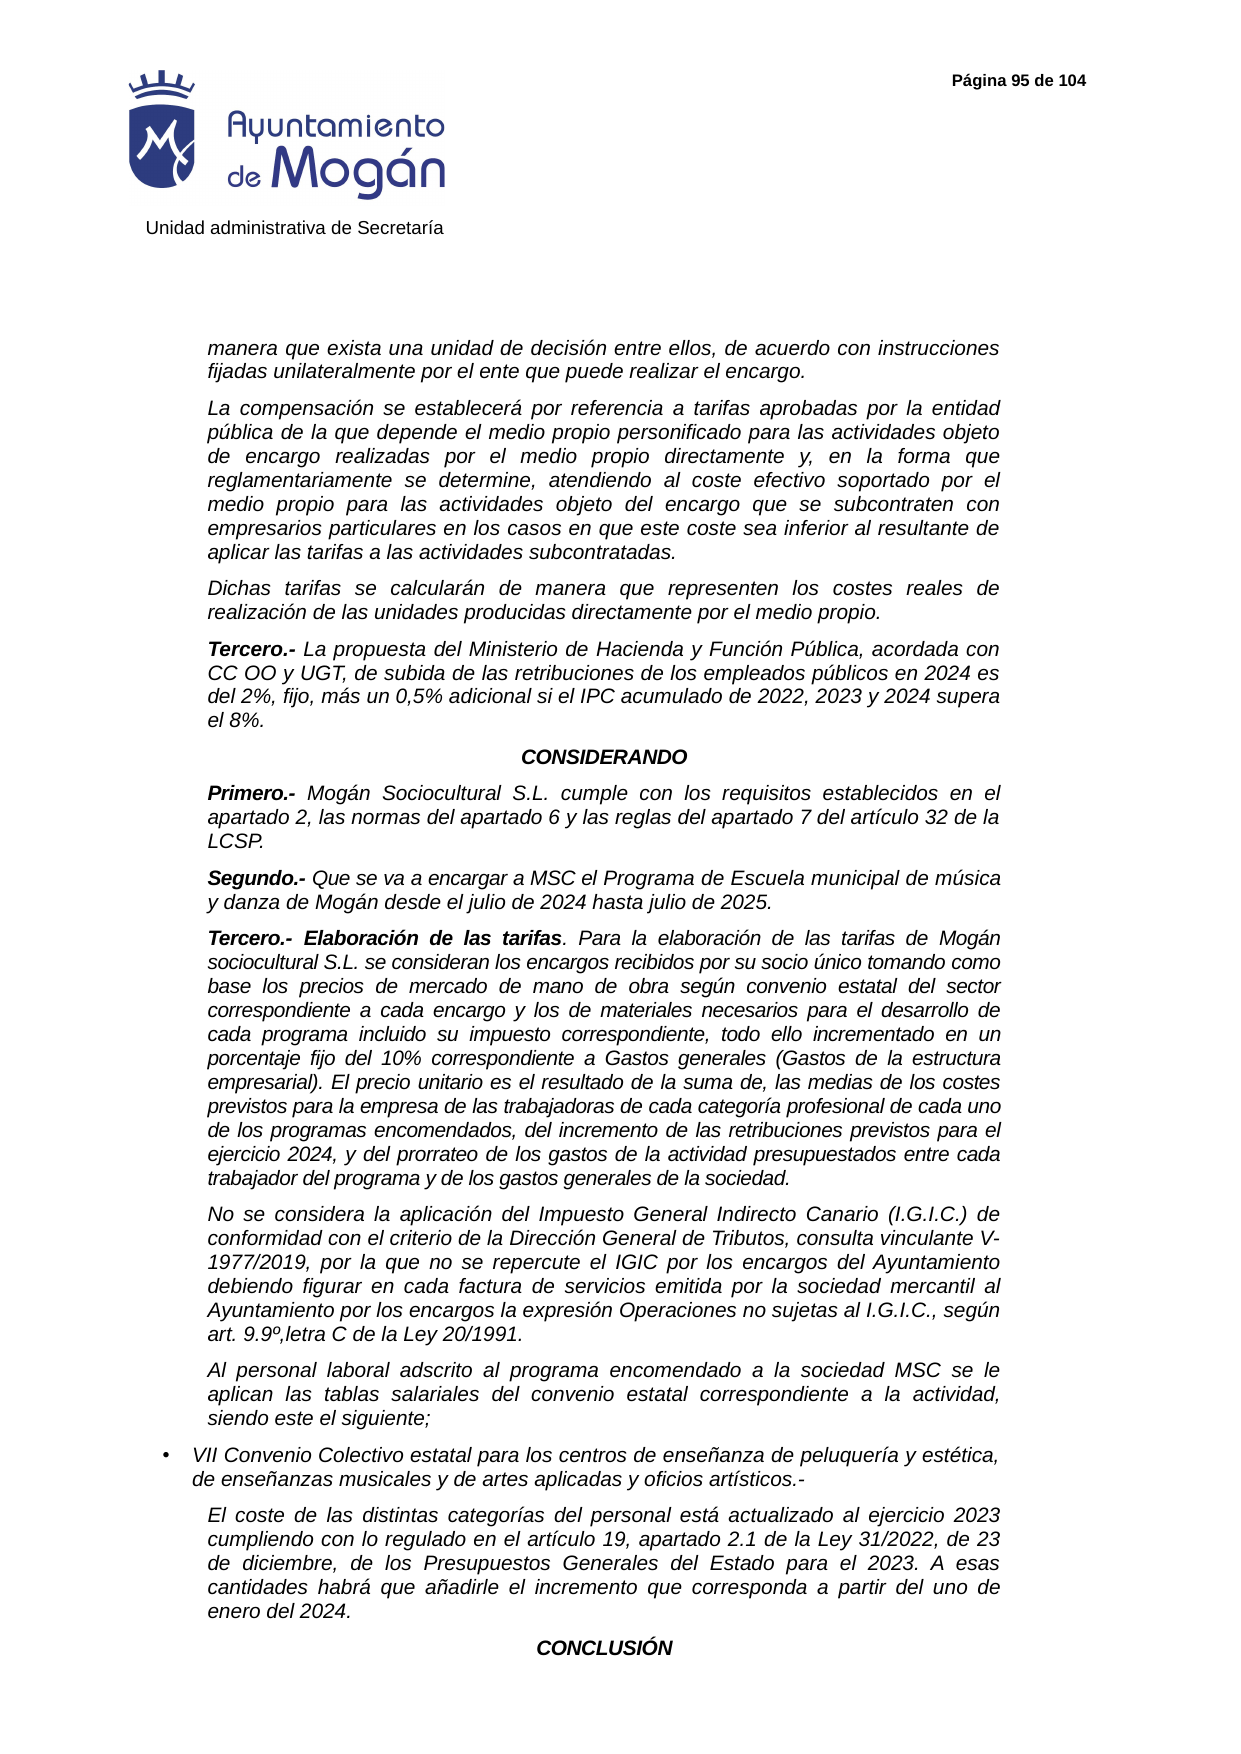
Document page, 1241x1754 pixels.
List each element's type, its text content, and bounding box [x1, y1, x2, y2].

text manera que exista una unidad de decisión entre ellos, de acuerdo con instrucciones fijadas unilateralmente por el ente que puede realizar el encargo. [207, 335, 1003, 383]
list VII Convenio Colectivo estatal para los centros de enseñanza de peluquería y estética, de enseñanzas musicales y de artes aplicadas y oficios artísticos.- [162, 1443, 1003, 1491]
text Primero.- Mogán Sociocultural S.L. cumple con los requisitos establecidos en el apartado 2, las normas del apartado 6 y las reglas del apartado 7 del artículo 32 de la LCSP. [207, 781, 1003, 853]
text CONSIDERANDO [207, 745, 1003, 769]
text Tercero.- La propuesta del Ministerio de Hacienda y Función Pública, acordada con CC OO y UGT, de subida de las retribuciones de los empleados públicos en 2024 es del 2%, fijo, más un 0,5% adicional si el IPC acumulado de 2022, 2023 y 2024 supera el 8%. [207, 636, 1003, 732]
text La compensación se establecerá por referencia a tarifas aprobadas por la entidad pública de la que depende el medio propio personificado para las actividades objeto de encargo realizadas por el medio propio directamente y, en la forma que reglamentariamente se determine, atendiendo al coste efectivo soportado por el medio propio para las actividades objeto del encargo que se subcontraten con empresarios particulares en los casos en que este coste sea inferior al resultante de aplicar las tarifas a las actividades subcontratadas. [207, 396, 1003, 563]
text Al personal laboral adscrito al programa encomendado a la sociedad MSC se le aplican las tablas salariales del convenio estatal correspondiente a la actividad, siendo este el siguiente; [207, 1358, 1003, 1430]
text Tercero.- Elaboración de las tarifas. Para la elaboración de las tarifas de Mogán sociocultural S.L. se consideran los encargos recibidos por su socio único tomando como base los precios de mercado de mano de obra según convenio estatal del sector correspondiente a cada encargo y los de materiales necesarios para el desarrollo de cada programa incluido su impuesto correspondiente, todo ello incrementado en un porcentaje fijo del 10% correspondiente a Gastos generales (Gastos de la estructura empresarial). El precio unitario es el resultado de la suma de, las medias de los costes previstos para la empresa de las trabajadoras de cada categoría profesional de cada uno de los programas encomendados, del incremento de las retribuciones previstos para el ejercicio 2024, y del prorrateo de los gastos de la actividad presupuestados entre cada trabajador del programa y de los gastos generales de la sociedad. [207, 926, 1003, 1189]
text El coste de las distintas categorías del personal está actualizado al ejercicio 2023 cumpliendo con lo regulado en el artículo 19, apartado 2.1 de la Ley 31/2022, de 23 de diciembre, de los Presupuestos Generales del Estado para el 2023. A esas cantidades habrá que añadirle el incremento que corresponda a partir del uno de enero del 2024. [207, 1503, 1003, 1623]
text CONCLUSIÓN [207, 1635, 1003, 1659]
text Dichas tarifas se calcularán de manera que representen los costes reales de realización de las unidades producidas directamente por el medio propio. [207, 576, 1003, 624]
text No se considera la aplicación del Impuesto General Indirecto Canario (I.G.I.C.) de conformidad con el criterio de la Dirección General de Tributos, consulta vinculante V-1977/2019, por la que no se repercute el IGIC por los encargos del Ayuntamiento debiendo figurar en cada factura de servicios emitida por la sociedad mercantil al Ayuntamiento por los encargos la expresión Operaciones no sujetas al I.G.I.C., según art. 9.9º,letra C de la Ley 20/1991. [207, 1202, 1003, 1346]
text Segundo.- Que se va a encargar a MSC el Programa de Escuela municipal de música y danza de Mogán desde el julio de 2024 hasta julio de 2025. [207, 866, 1003, 913]
picture [128, 70, 445, 206]
